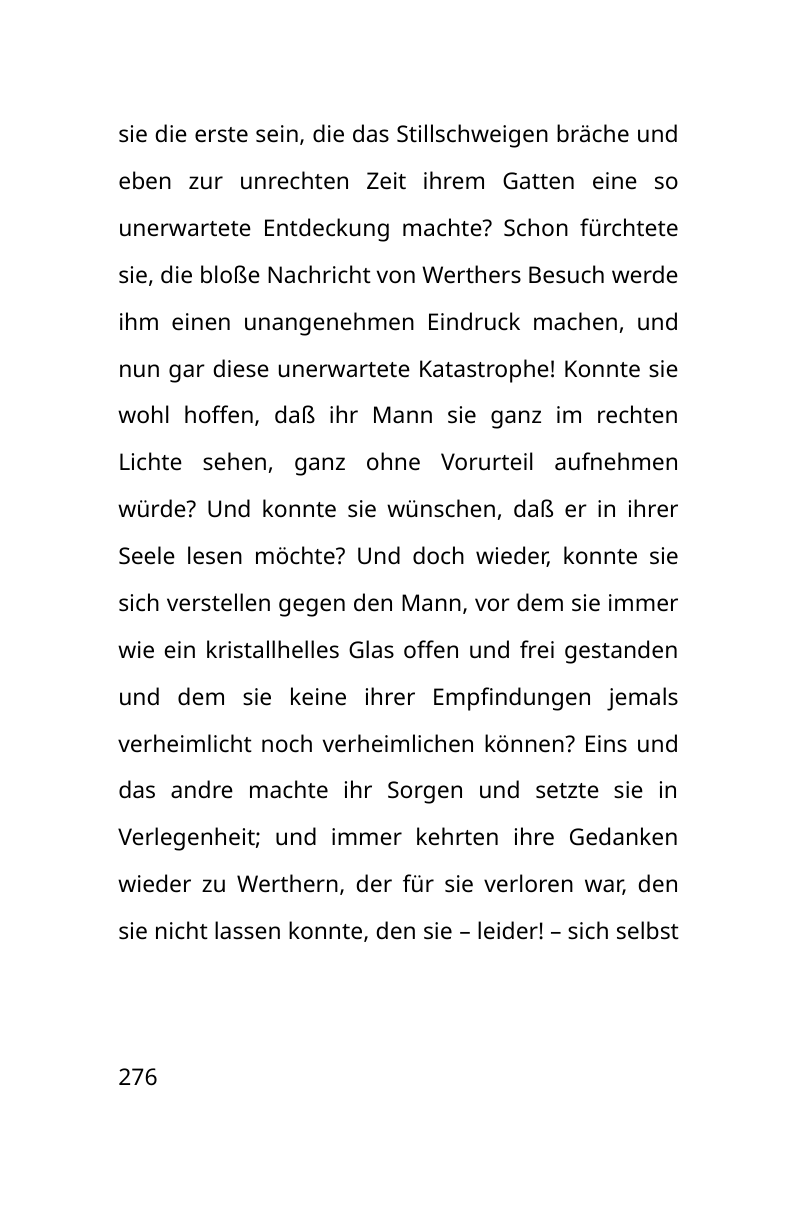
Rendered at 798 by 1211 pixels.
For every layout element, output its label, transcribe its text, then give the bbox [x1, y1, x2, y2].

text sie die erste sein, die das Stillschweigen bräche und eben zur unrechten Zeit ihrem Gatten eine so unerwartete Entdeckung machte? Schon fürchtete sie, die bloße Nachricht von Werthers Besuch werde ihm einen unangenehmen Eindruck machen, und nun gar diese unerwartete Katastrophe! Konnte sie wohl hoffen, daß ihr Mann sie ganz im rechten Lichte sehen, ganz ohne Vorurteil aufnehmen würde? Und konnte sie wünschen, daß er in ihrer Seele lesen möchte? Und doch wieder, konnte sie sich verstellen gegen den Mann, vor dem sie immer wie ein kristallhelles Glas offen und frei gestanden und dem sie keine ihrer Empfindungen jemals verheimlicht noch verheimlichen können? Eins und das andre machte ihr Sorgen und setzte sie in Verlegenheit; und immer kehrten ihre Gedanken wieder zu Werthern, der für sie verloren war, den sie nicht lassen konnte, den sie – leider! – sich selbst [118, 118, 679, 946]
